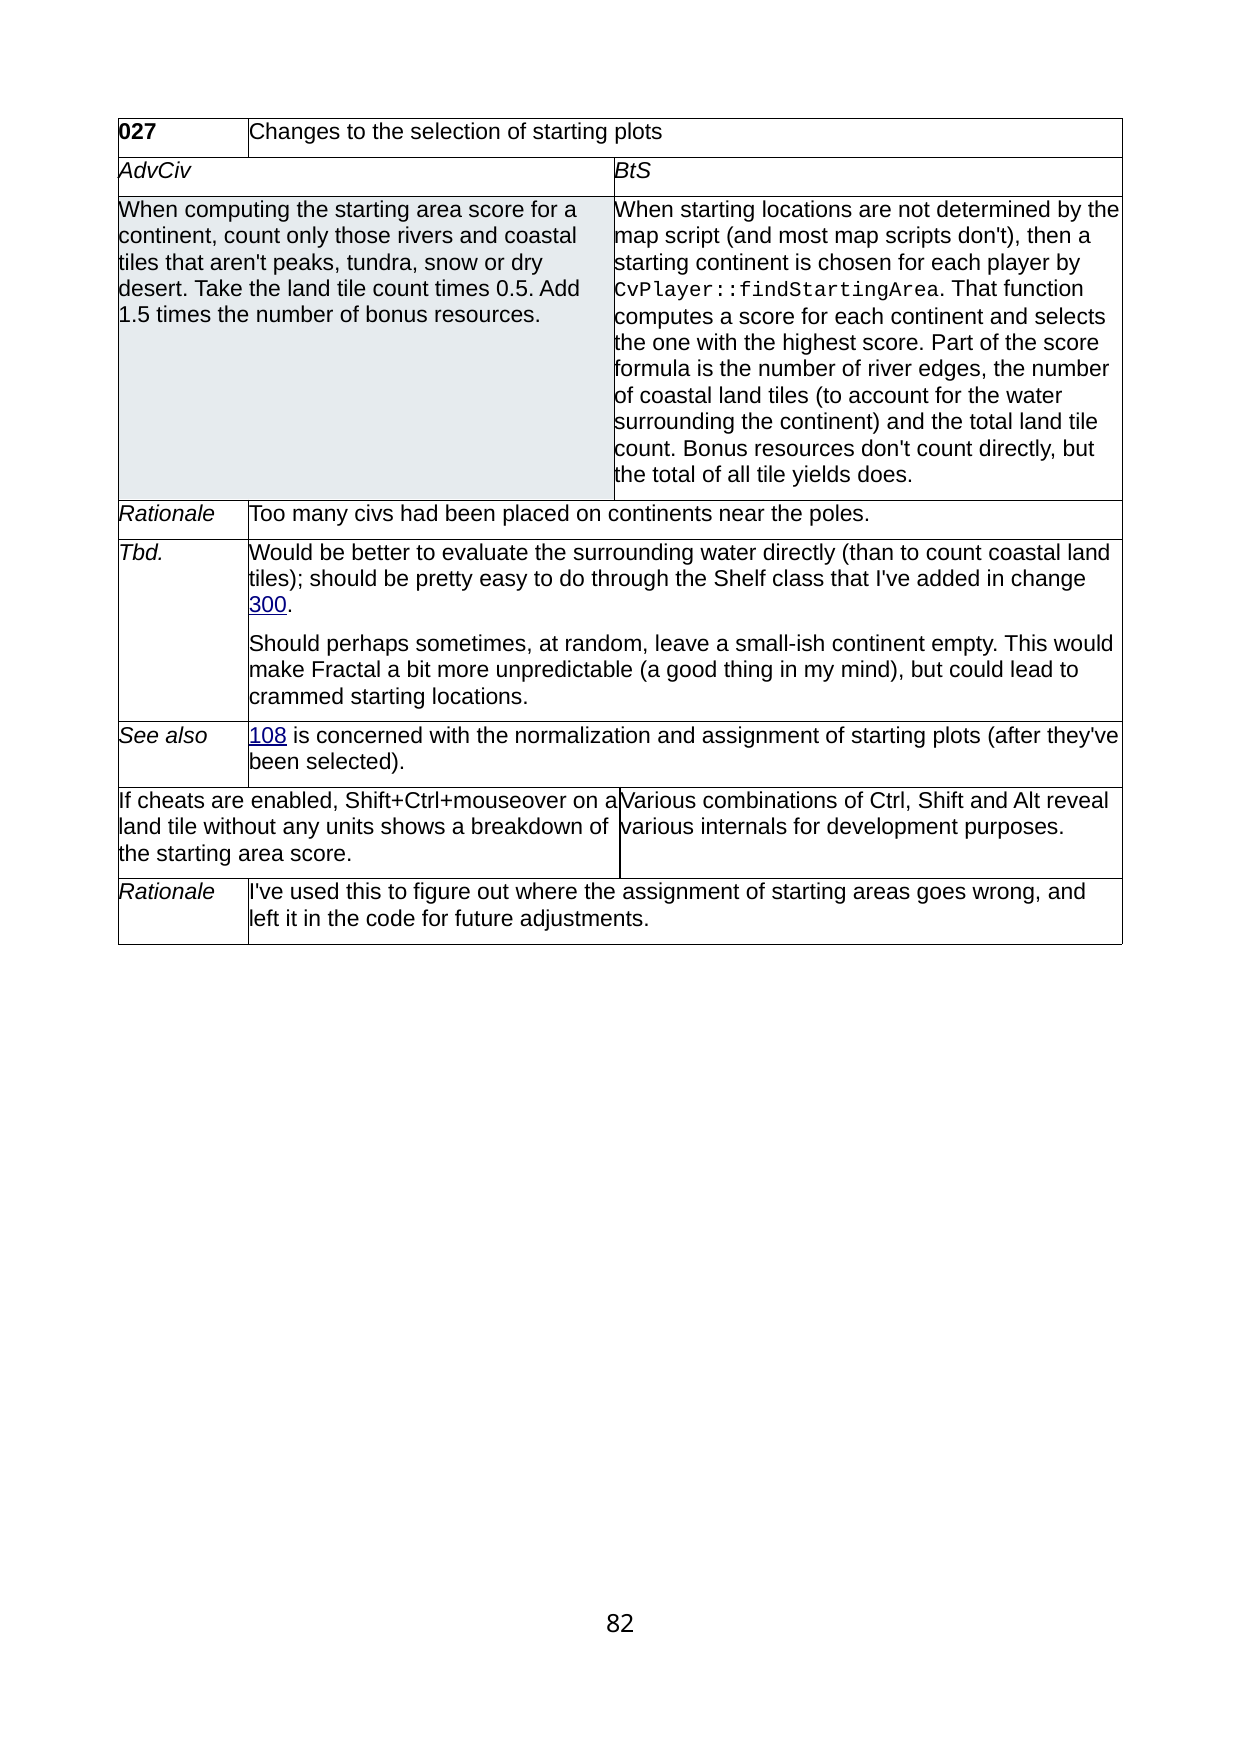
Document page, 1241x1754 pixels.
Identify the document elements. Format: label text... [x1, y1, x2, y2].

table_cell Various combinations of Ctrl, Shift and Alt reveal various internals for development purposes. [621, 788, 1122, 878]
table_cell AdvCiv [119, 158, 614, 196]
table_cell Rationale [119, 501, 248, 538]
table_cell Would be better to evaluate the surrounding water directly (than to count coastal land tiles); should be pretty easy to do through the Shelf class that I've added in change 300. Should perhaps sometimes, at random, leave a small-ish continent empty. This would make Fractal a bit more unpredictable (a good thing in my mind), but could lead to crammed starting locations. [249, 540, 1122, 721]
table_cell If cheats are enabled, Shift+Ctrl+mouseover on a land tile without any units shows a breakdown of the starting area score. [119, 788, 619, 878]
table_header Changes to the selection of starting plots [249, 119, 1122, 157]
table_header 027 [119, 119, 248, 157]
table_cell When starting locations are not determined by the map script (and most map scripts don't), then a starting continent is chosen for each player by CvPlayer::findStartingArea. That function computes a score for each continent and selects the one with the highest score. Part of the score formula is the number of river edges, the number of coastal land tiles (to account for the water surrounding the continent) and the total land tile count. Bonus resources don't count directly, but the total of all tile yields does. [615, 197, 1122, 499]
table_cell BtS [615, 158, 1122, 196]
table_cell When computing the starting area score for a continent, count only those rivers and coastal tiles that aren't peaks, tundra, snow or dry desert. Take the land tile count times 0.5. Add 1.5 times the number of bonus resources. [119, 197, 614, 499]
table_cell See also [119, 722, 248, 787]
table_cell Tbd. [119, 540, 248, 721]
table_cell Rationale [119, 879, 248, 943]
table_cell I've used this to figure out where the assignment of starting areas goes wrong, and left it in the code for future adjustments. [249, 879, 1122, 943]
table_cell 108 is concerned with the normalization and assignment of starting plots (after they've been selected). [249, 722, 1122, 787]
table_cell Too many civs had been placed on continents near the poles. [249, 501, 1122, 538]
